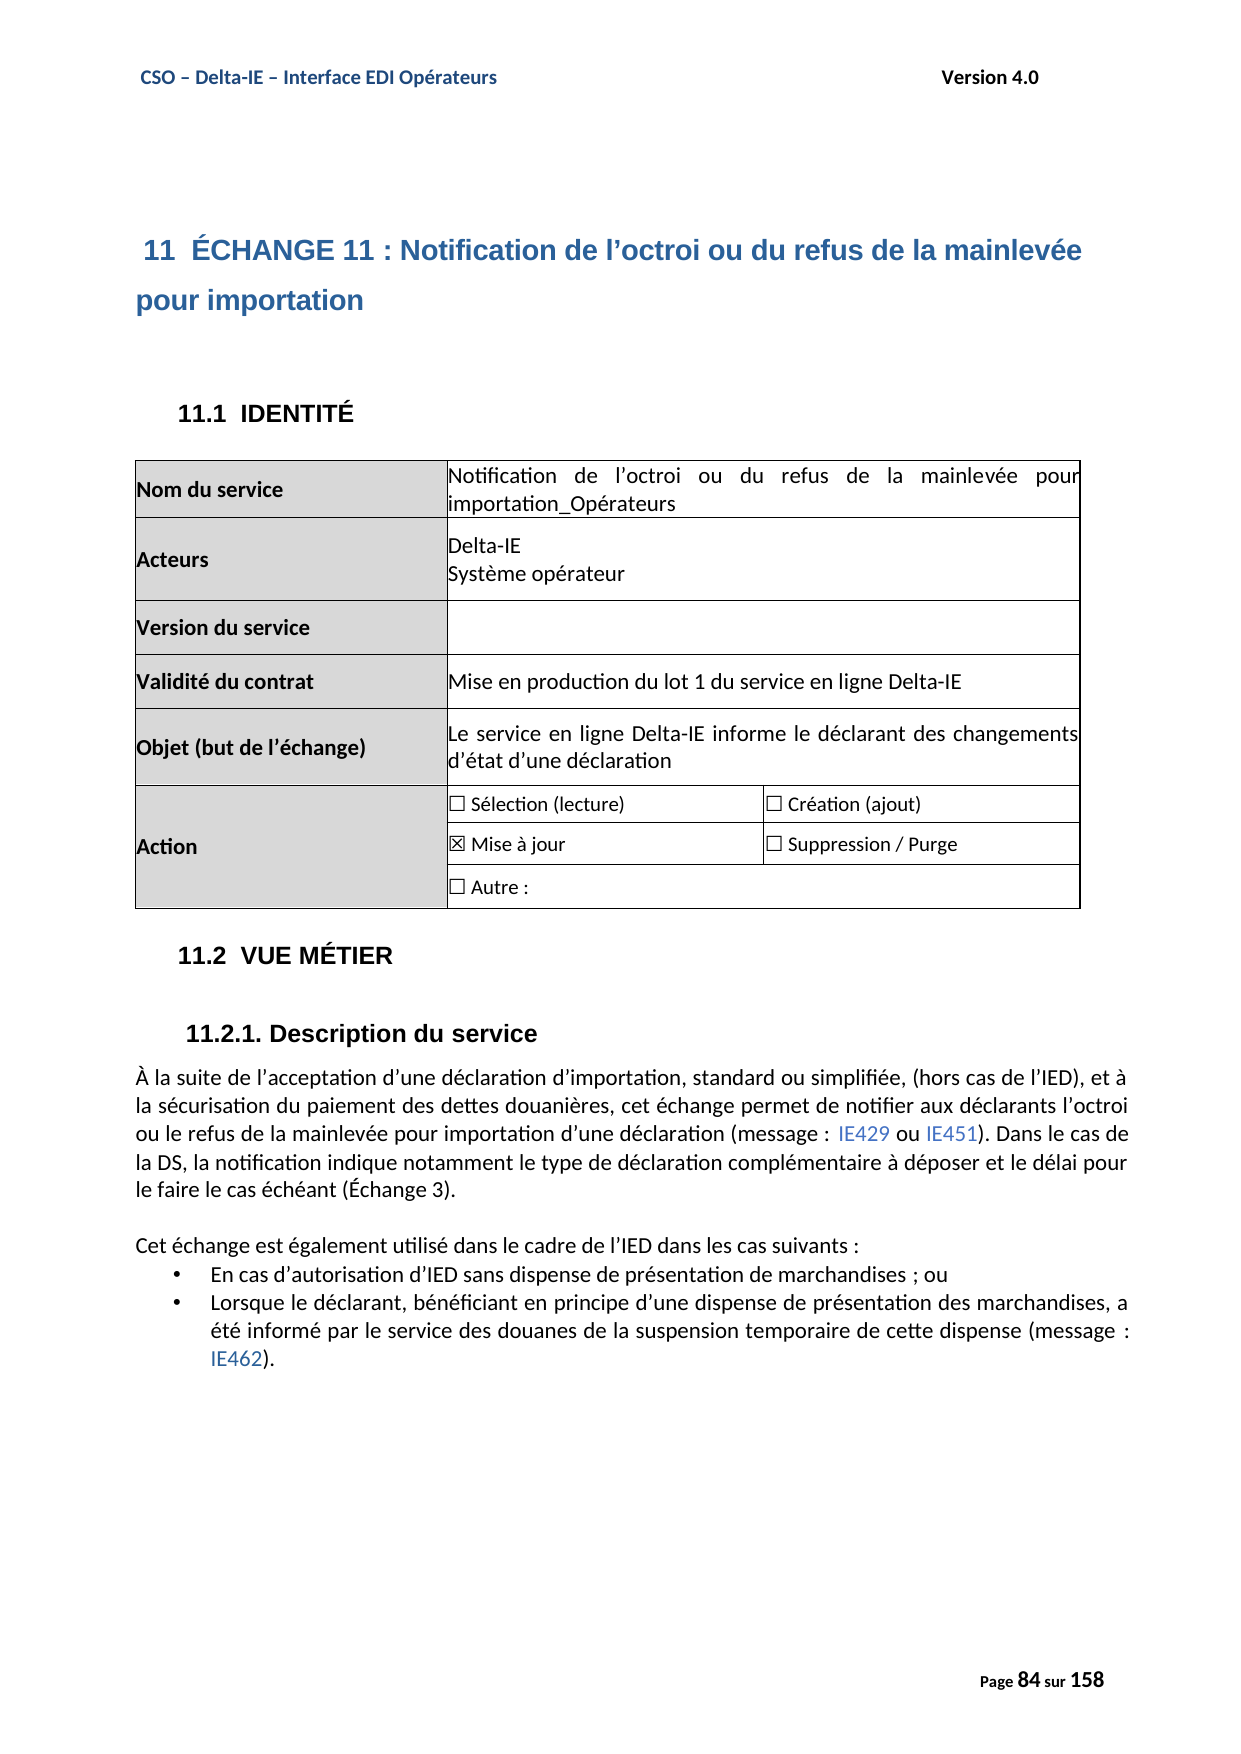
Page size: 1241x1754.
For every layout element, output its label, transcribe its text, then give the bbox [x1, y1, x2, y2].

table_cell Objet (but de l’échange) [136, 709, 447, 784]
table_cell ☐ Sélection (lecture) [448, 786, 763, 822]
table_cell [448, 601, 1079, 654]
list En cas d’autorisation d’IED sans dispense de présentation de marchandises ; ou [173, 1260, 1130, 1288]
table_cell ☐ Création (ajout) [764, 786, 1079, 822]
subtitle Description du service [186, 1018, 1130, 1047]
table_header Nom du service [136, 461, 447, 517]
table_cell ☒ Mise à jour [448, 823, 763, 864]
text À la suite de l’acceptation d’une déclaration d’importation, standard ou simplifiée, (hors cas de l’IED), et à la sécurisation du paiement des dettes douanières, cet échange permet de notifier aux déclarants l’octroi ou le refus de la mainlevée pour importation d’une déclaration (message : IE429 ou IE451). Dans le cas de la DS, la notification indique notamment le type de déclaration complémentaire à déposer et le délai pour le faire le cas échéant (Échange 3). [135, 1063, 1130, 1204]
table_cell Mise en production du lot 1 du service en ligne Delta-IE [448, 655, 1079, 708]
text Cet échange est également utilisé dans le cadre de l’IED dans les cas suivants : [135, 1232, 1130, 1260]
list Lorsque le déclarant, bénéficiant en principe d’une dispense de présentation des marchandises, a été informé par le service des douanes de la suspension temporaire de cette dispense (message : IE462). [173, 1288, 1130, 1372]
table_cell ☐ Autre : [448, 865, 1079, 907]
table_cell ☐ Suppression / Purge [764, 823, 1079, 864]
table_cell Action [136, 786, 447, 907]
table_header Notification de l’octroi ou du refus de la mainlevée pour importation_Opérateurs [448, 461, 1079, 517]
table_cell Delta-IE Système opérateur [448, 518, 1079, 600]
subtitle ÉCHANGE 11 : Notification de l’octroi ou du refus de la mainlevée pour importation [135, 233, 1130, 317]
table_cell Acteurs [136, 518, 447, 600]
table_cell Validité du contrat [136, 655, 447, 708]
subtitle IDENTITÉ [171, 399, 1130, 427]
table_cell Version du service [136, 601, 447, 654]
subtitle VUE MÉTIER [171, 941, 1130, 970]
table_cell Le service en ligne Delta-IE informe le déclarant des changements d’état d’une déclaration [448, 709, 1079, 784]
